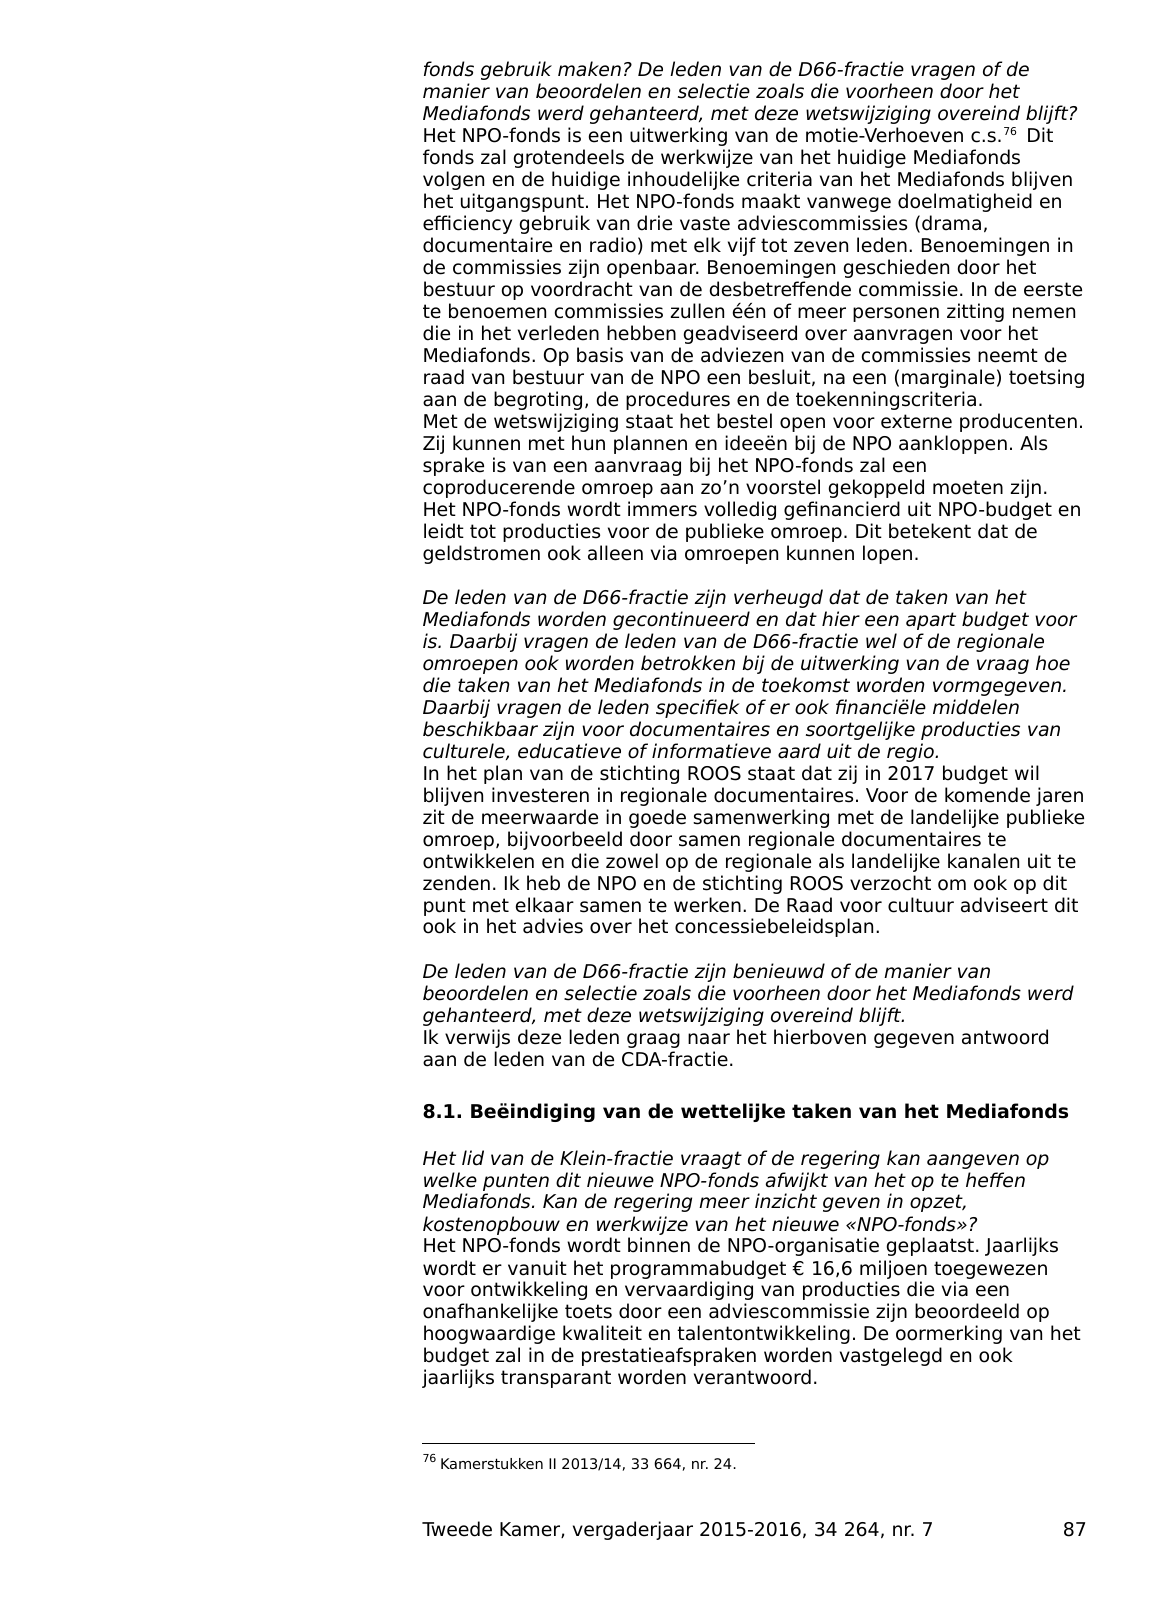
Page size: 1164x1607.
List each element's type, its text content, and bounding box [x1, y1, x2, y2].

text Het NPO-fonds wordt binnen de NPO-organisatie geplaatst. Jaarlijks wordt er vanuit het programmabudget € 16,6 miljoen toegewezen voor ontwikkeling en vervaardiging van producties die via een onafhankelijke toets door een adviescommissie zijn beoordeeld op hoogwaardige kwaliteit en talentontwikkeling. De oormerking van het budget zal in de prestatieafspraken worden vastgelegd en ook jaarlijks transparant worden verantwoord. [422, 1235, 1087, 1389]
text De leden van de D66-fractie zijn benieuwd of de manier van beoordelen en selectie zoals die voorheen door het Mediafonds werd gehanteerd, met deze wetswijziging overeind blijft. [422, 961, 1087, 1027]
text Het lid van de Klein-fractie vraagt of de regering kan aangeven op welke punten dit nieuwe NPO-fonds afwijkt van het op te heffen Mediafonds. Kan de regering meer inzicht geven in opzet, kostenopbouw en werkwijze van het nieuwe «NPO-fonds»? [422, 1147, 1087, 1235]
subtitle 8.1. Beëindiging van de wettelijke taken van het Mediafonds [422, 1101, 1087, 1122]
text Het NPO-fonds is een uitwerking van de motie-Verhoeven c.s. Dit fonds zal grotendeels de werkwijze van het huidige Mediafonds volgen en de huidige inhoudelijke criteria van het Mediafonds blijven het uitgangspunt. Het NPO-fonds maakt vanwege doelmatigheid en efficiency gebruik van drie vaste adviescommissies (drama, documentaire en radio) met elk vijf tot zeven leden. Benoemingen in de commissies zijn openbaar. Benoemingen geschieden door het bestuur op voordracht van de desbetreffende commissie. In de eerste te benoemen commissies zullen één of meer personen zitting nemen die in het verleden hebben geadviseerd over aanvragen voor het Mediafonds. Op basis van de adviezen van de commissies neemt de raad van bestuur van de NPO een besluit, na een (marginale) toetsing aan de begroting, de procedures en de toekenningscriteria. [422, 125, 1087, 411]
text Met de wetswijziging staat het bestel open voor externe producenten. Zij kunnen met hun plannen en ideeën bij de NPO aankloppen. Als sprake is van een aanvraag bij het NPO-fonds zal een coproducerende omroep aan zo’n voorstel gekoppeld moeten zijn. Het NPO-fonds wordt immers volledig gefinancierd uit NPO-budget en leidt tot producties voor de publieke omroep. Dit betekent dat de geldstromen ook alleen via omroepen kunnen lopen. [422, 411, 1087, 564]
text De leden van de D66-fractie zijn verheugd dat de taken van het Mediafonds worden gecontinueerd en dat hier een apart budget voor is. Daarbij vragen de leden van de D66-fractie wel of de regionale omroepen ook worden betrokken bij de uitwerking van de vraag hoe die taken van het Mediafonds in de toekomst worden vormgegeven. Daarbij vragen de leden specifiek of er ook financiële middelen beschikbaar zijn voor documentaires en soortgelijke producties van culturele, educatieve of informatieve aard uit de regio. [422, 587, 1087, 763]
text In het plan van de stichting ROOS staat dat zij in 2017 budget wil blijven investeren in regionale documentaires. Voor de komende jaren zit de meerwaarde in goede samenwerking met de landelijke publieke omroep, bijvoorbeeld door samen regionale documentaires te ontwikkelen en die zowel op de regionale als landelijke kanalen uit te zenden. Ik heb de NPO en de stichting ROOS verzocht om ook op dit punt met elkaar samen te werken. De Raad voor cultuur adviseert dit ook in het advies over het concessiebeleidsplan. [422, 763, 1087, 938]
text Ik verwijs deze leden graag naar het hierboven gegeven antwoord aan de leden van de CDA-fractie. [422, 1027, 1087, 1071]
text Kamerstukken II 2013/14, 33 664, nr. 24. [422, 1452, 1087, 1474]
text fonds gebruik maken? De leden van de D66-fractie vragen of de manier van beoordelen en selectie zoals die voorheen door het Mediafonds werd gehanteerd, met deze wetswijziging overeind blijft? [422, 59, 1087, 125]
